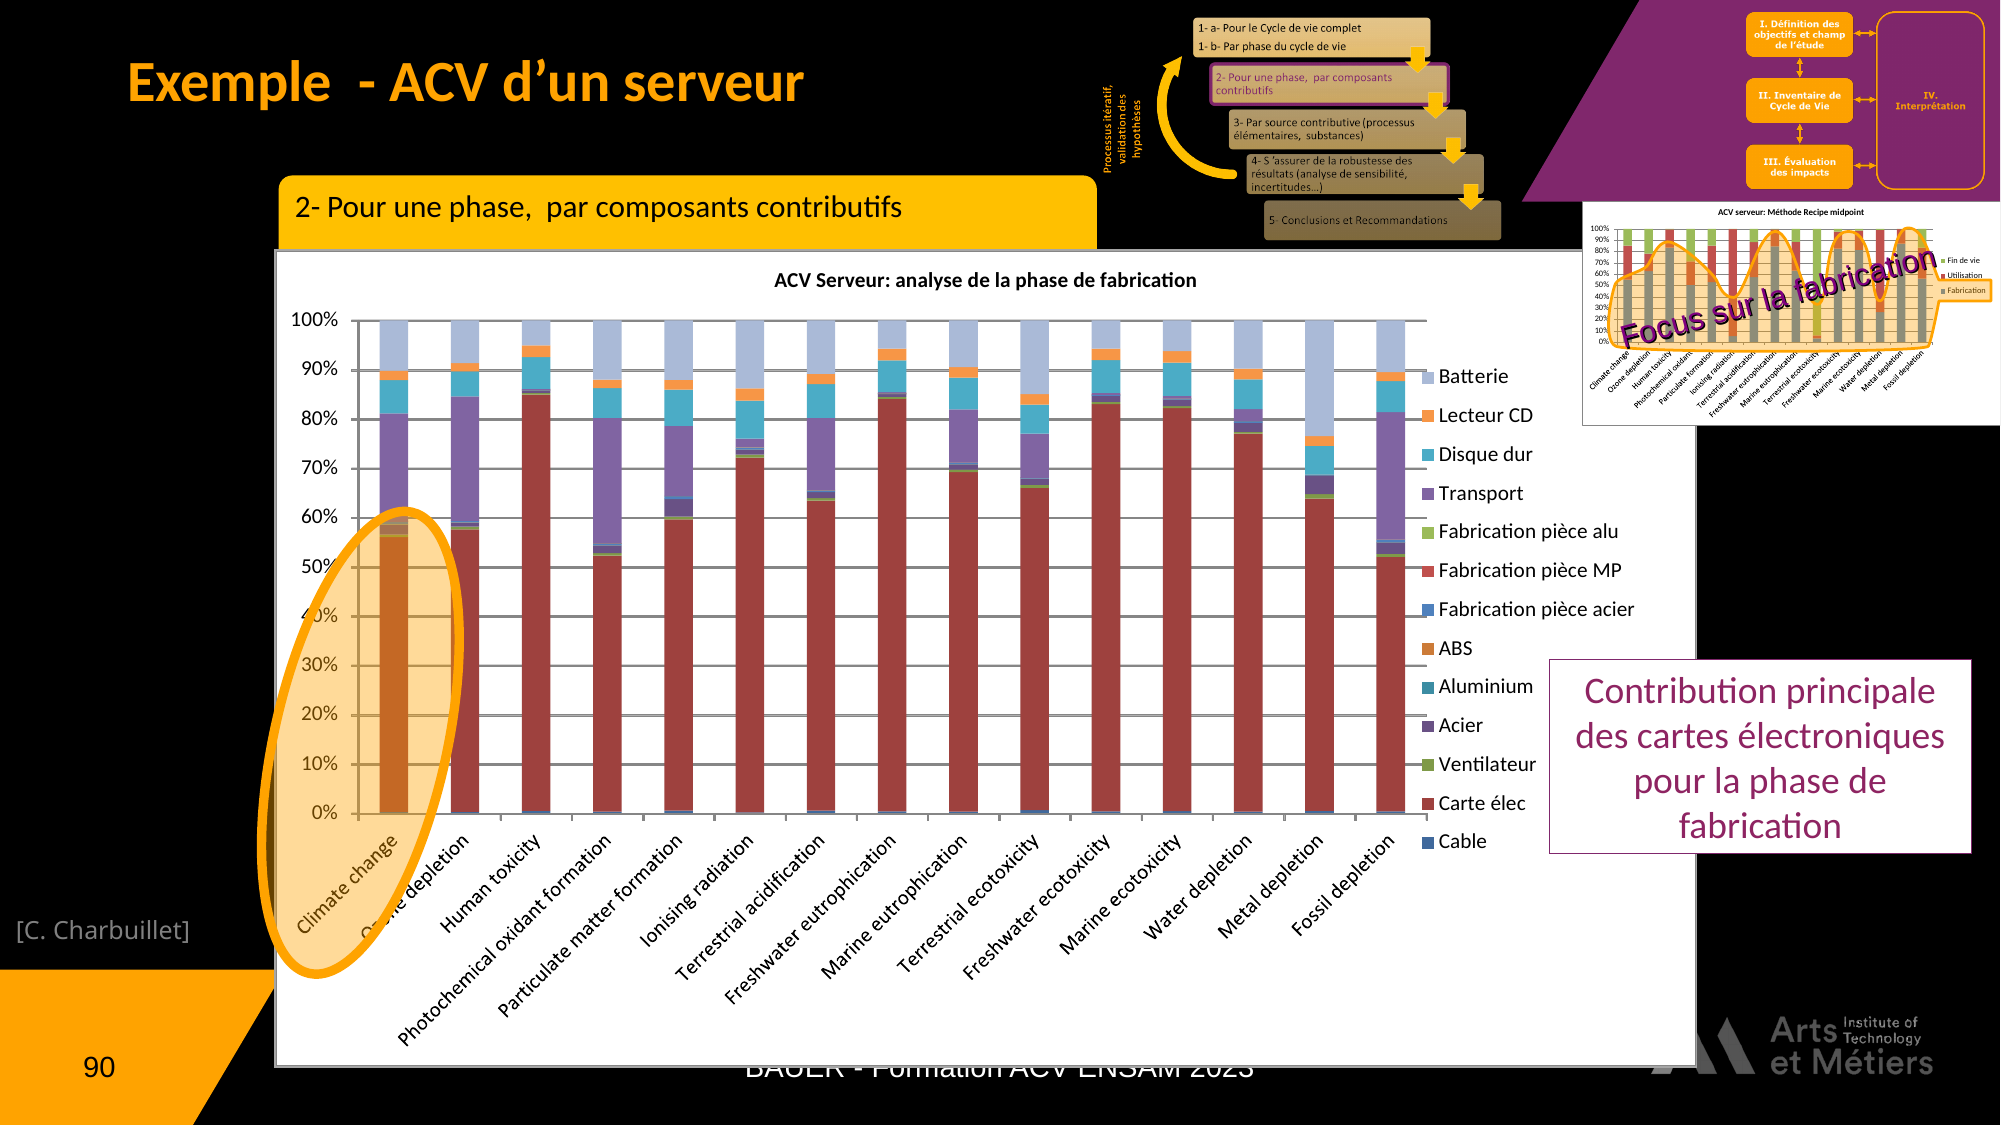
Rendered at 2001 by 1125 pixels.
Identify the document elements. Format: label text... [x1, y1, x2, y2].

picture [1096, 16, 1502, 241]
text_box [261, 511, 460, 975]
text_box 2- Pour une phase, par composants contributifs [283, 179, 1062, 249]
picture [1746, 11, 1985, 190]
title Exemple - ACV d’un serveur [112, 51, 1096, 166]
picture [275, 200, 2000, 1067]
text_box [278, 175, 1097, 249]
picture [1631, 997, 1952, 1093]
text_box Focus sur la fabrication [1600, 226, 1956, 367]
text_box Contribution principale des cartes électroniques pour la phase de fabrication [1549, 659, 1972, 854]
text_box [C. Charbuillet] [1, 906, 206, 952]
